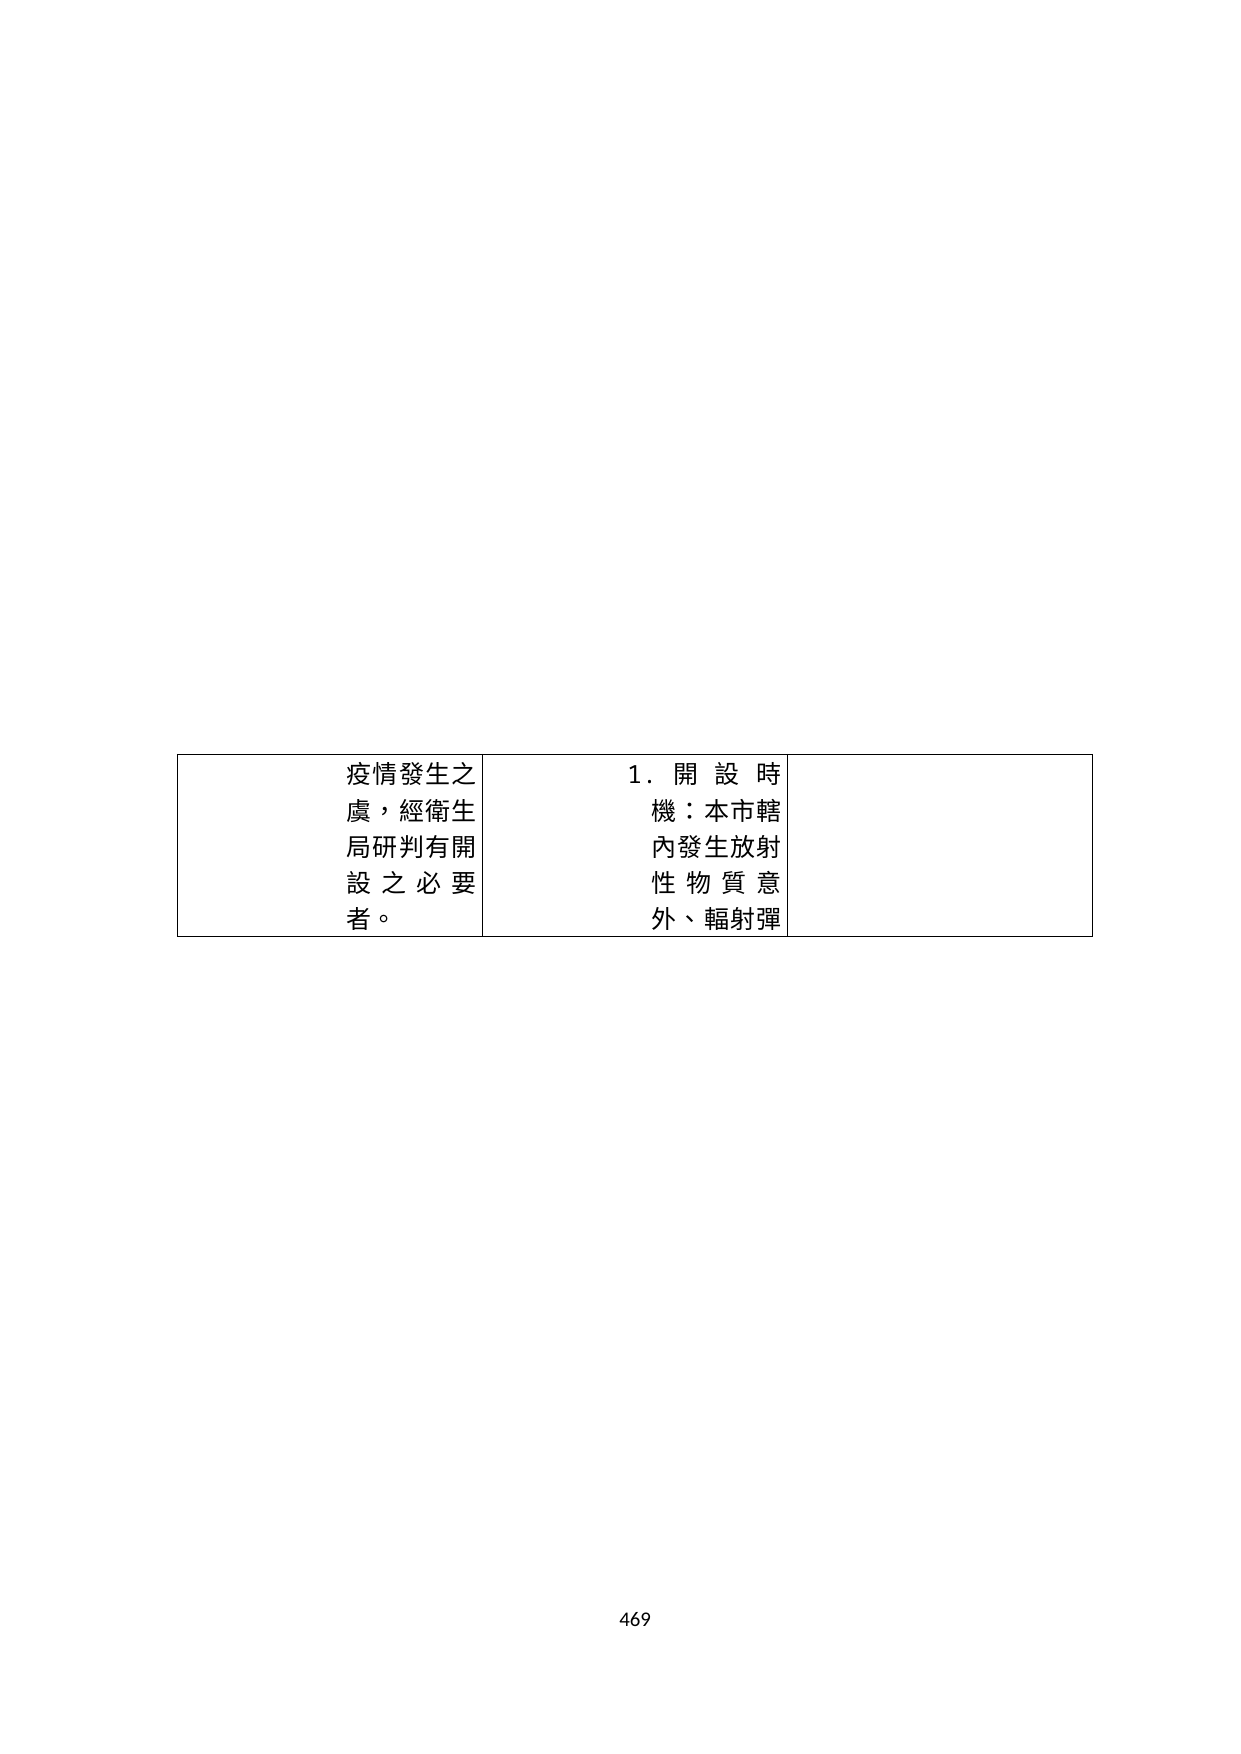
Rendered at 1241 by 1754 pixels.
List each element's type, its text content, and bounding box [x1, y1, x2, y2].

table_cell 疫情發生之虞，經衛生局研判有開設之必要者。 [178, 755, 482, 936]
table_cell 1.開設時機：本市轄內發生放射性物質意外、輻射彈 [483, 755, 787, 936]
table_cell [788, 755, 1092, 936]
